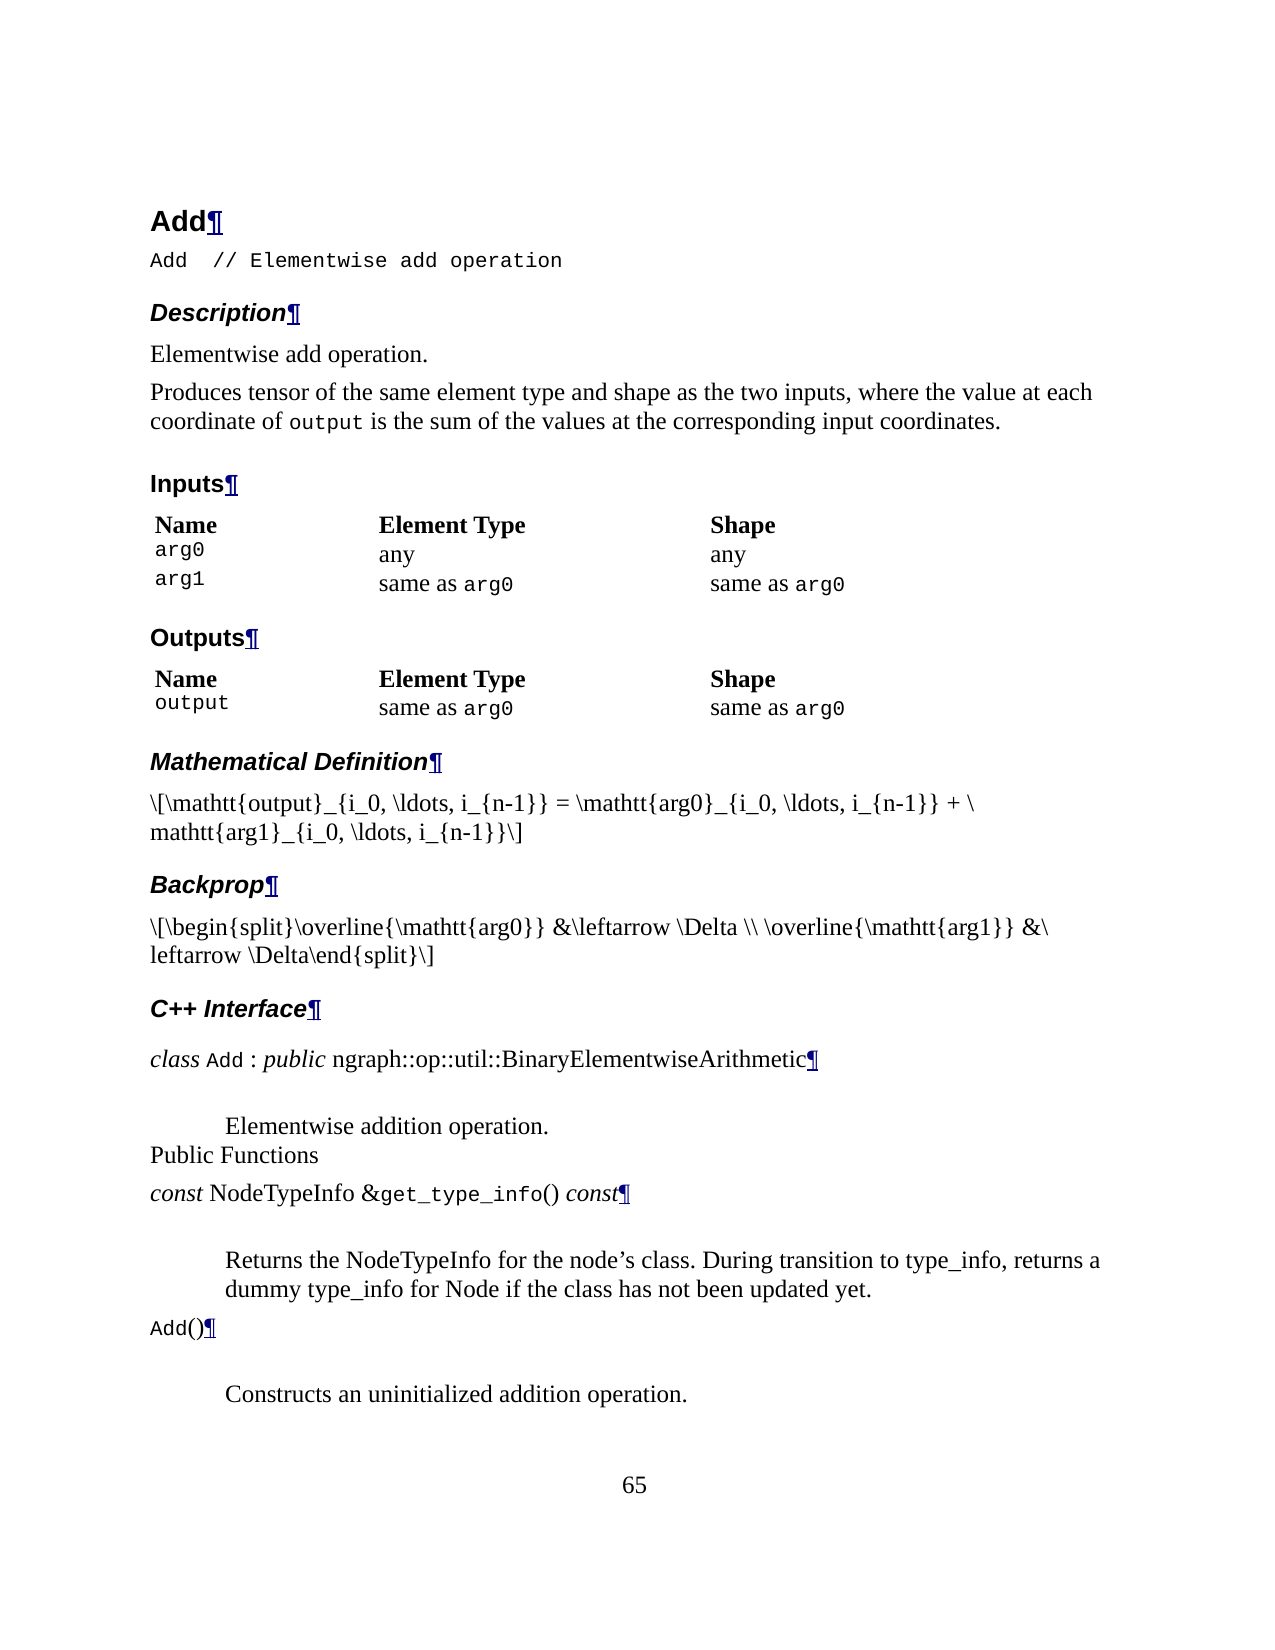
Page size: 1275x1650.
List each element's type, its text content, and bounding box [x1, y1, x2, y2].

table_cell output [150, 693, 374, 722]
table_cell same as arg0 [706, 568, 1125, 598]
text Elementwise add operation. [150, 339, 1125, 368]
table_cell any [706, 539, 1125, 568]
table_header Element Type [374, 664, 706, 692]
subtitle Inputs¶ [150, 469, 1125, 498]
text Elementwise addition operation. [225, 1111, 1125, 1140]
table_header Shape [706, 511, 1125, 539]
table_cell any [374, 539, 706, 568]
table_header Element Type [374, 511, 706, 539]
subtitle Outputs¶ [150, 623, 1125, 651]
text \[\begin{split}\overline{\mathtt{arg0}} &\leftarrow \Delta \\ \overline{\mathtt{arg1}} &\leftarrow \Delta\end{split}\] [150, 912, 1125, 969]
text Public Functions [150, 1140, 1125, 1169]
text Constructs an uninitialized addition operation. [225, 1379, 1125, 1408]
text Add // Elementwise add operation [150, 250, 1125, 273]
table_cell same as arg0 [374, 568, 706, 598]
text const NodeTypeInfo &get_type_info() const¶ [150, 1178, 1125, 1236]
subtitle Mathematical Definition¶ [150, 747, 1125, 776]
text Produces tensor of the same element type and shape as the two inputs, where the value at each coordinate of output is the sum of the values at the corresponding input coordinates. [150, 377, 1125, 436]
table_header Name [150, 511, 374, 539]
table_cell arg1 [150, 568, 374, 598]
table_cell arg0 [150, 539, 374, 568]
subtitle Description¶ [150, 298, 1125, 327]
table_cell same as arg0 [374, 693, 706, 722]
subtitle Backprop¶ [150, 871, 1125, 899]
subtitle C++ Interface¶ [150, 994, 1125, 1023]
text class Add : public ngraph::op::util::BinaryElementwiseArithmetic¶ [150, 1044, 1125, 1102]
table_cell same as arg0 [706, 693, 1125, 722]
table_header Shape [706, 664, 1125, 692]
text Returns the NodeTypeInfo for the node’s class. During transition to type_info, returns a dummy type_info for Node if the class has not been updated yet. [225, 1245, 1125, 1303]
subtitle Add¶ [150, 204, 1125, 237]
text Add()¶ [150, 1312, 1125, 1370]
table_header Name [150, 664, 374, 692]
text \[\mathtt{output}_{i_0, \ldots, i_{n-1}} = \mathtt{arg0}_{i_0, \ldots, i_{n-1}} + \mathtt{arg1}_{i_0, \ldots, i_{n-1}}\] [150, 788, 1125, 846]
